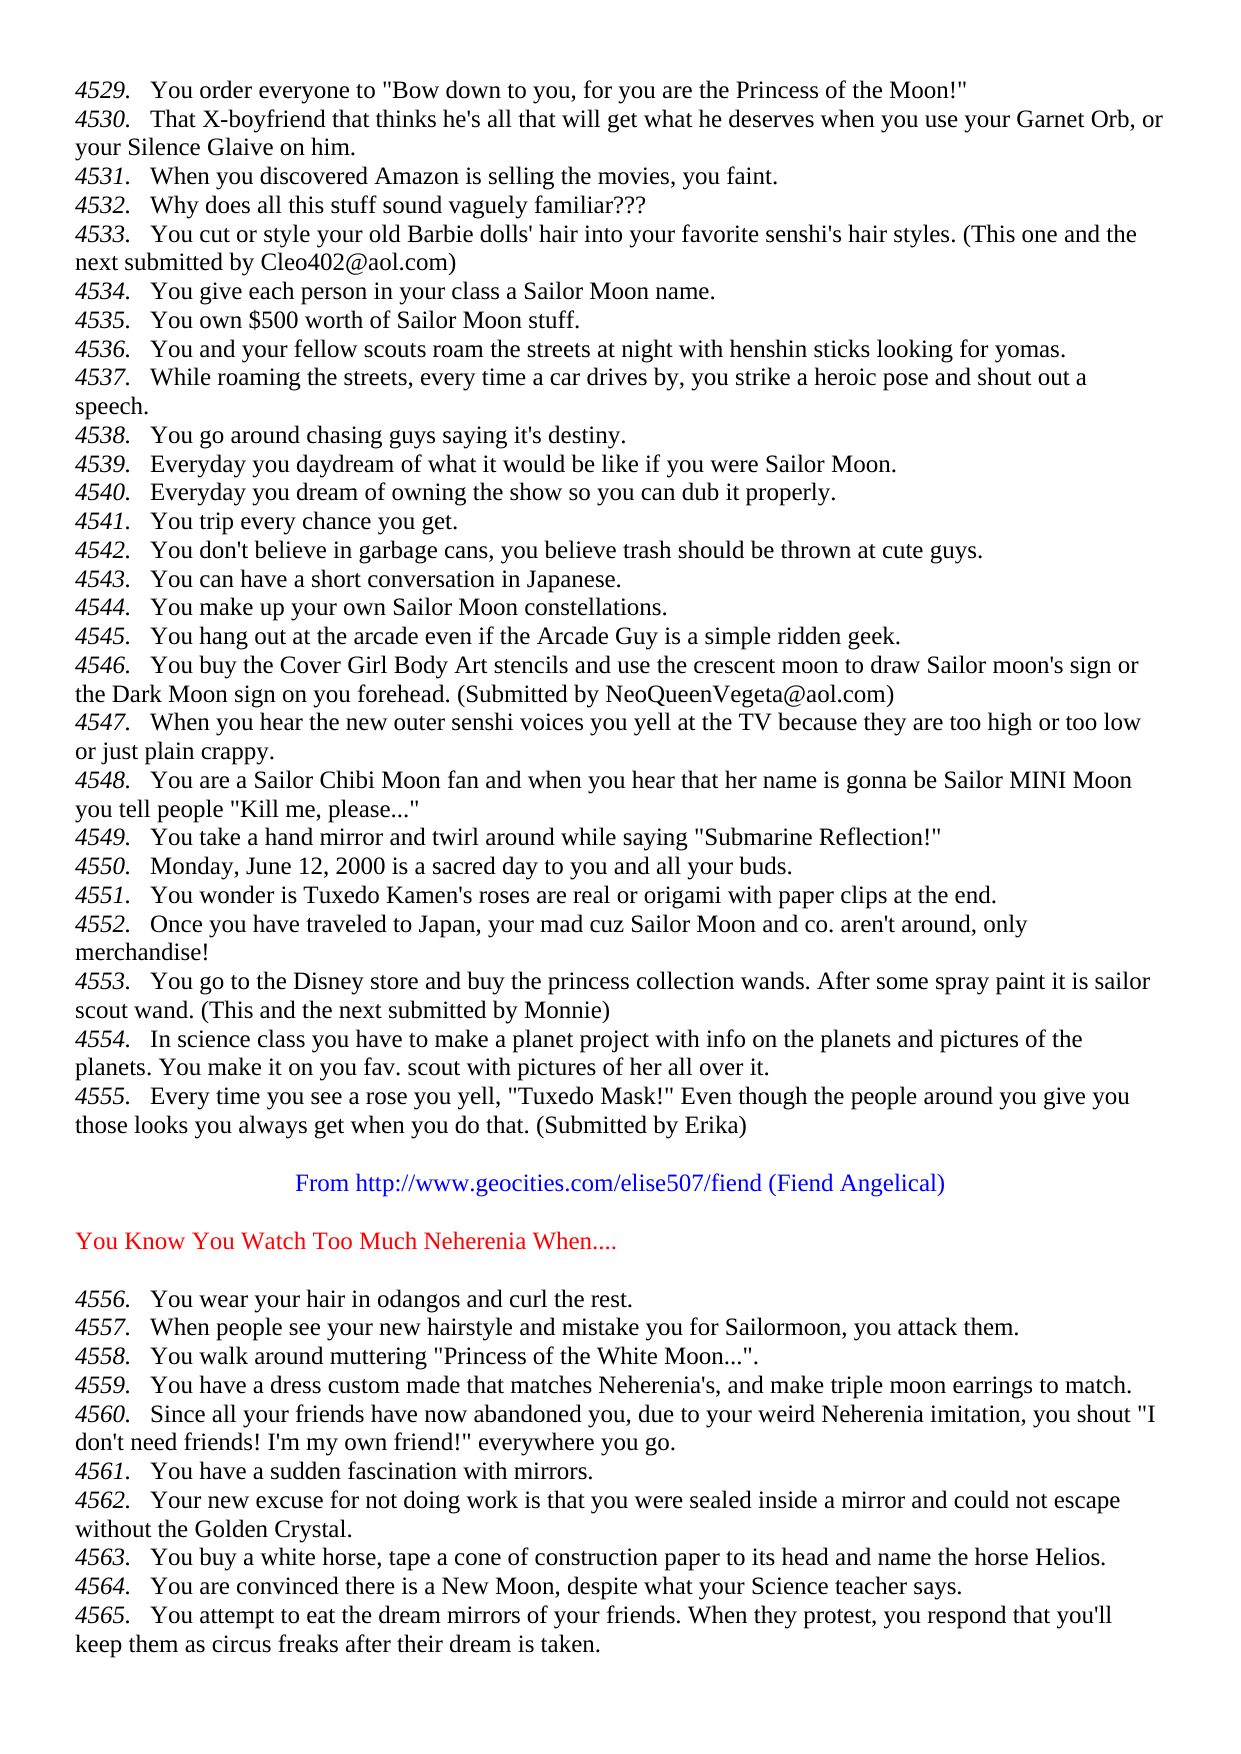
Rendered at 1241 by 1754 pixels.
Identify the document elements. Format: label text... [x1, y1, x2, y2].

list When you hear the new outer senshi voices you yell at the TV because they are too high or too low or just plain crappy. [75, 707, 1165, 765]
list Everyday you daydream of what it would be like if you were Sailor Moon. [75, 449, 1165, 477]
list That X-boyfriend that thinks he's all that will get what he deserves when you use your Garnet Orb, or your Silence Glaive on him. [75, 104, 1165, 161]
list While roaming the streets, every time a car drives by, you strike a heroic pose and shout out a speech. [75, 362, 1165, 420]
list You can have a short conversation in Japanese. [75, 564, 1165, 592]
list You give each person in your class a Sailor Moon name. [75, 276, 1165, 305]
list Your new excuse for not doing work is that you were sealed inside a mirror and could not escape without the Golden Crystal. [75, 1485, 1165, 1542]
list Every time you see a rose you yell, "Tuxedo Mask!" Even though the people around you give you those looks you always get when you do that. (Submitted by Erika) [75, 1081, 1165, 1139]
list Everyday you dream of owning the show so you can dub it properly. [75, 477, 1165, 506]
list Why does all this stuff sound vaguely familiar??? [75, 190, 1165, 219]
list Since all your friends have now abandoned you, due to your weird Neherenia imitation, you shout "I don't need friends! I'm my own friend!" everywhere you go. [75, 1399, 1165, 1456]
list You cut or style your old Barbie dolls' hair into your favorite senshi's hair styles. (This one and the next submitted by Cleo402@aol.com) [75, 219, 1165, 276]
list You order everyone to "Bow down to you, for you are the Princess of the Moon!" [75, 75, 1165, 104]
list You buy a white horse, tape a cone of construction paper to its head and name the horse Helios. [75, 1542, 1165, 1571]
list You have a sudden fascination with mirrors. [75, 1456, 1165, 1485]
list You hang out at the arcade even if the Arcade Guy is a simple ridden geek. [75, 621, 1165, 650]
list You are a Sailor Chibi Moon fan and when you hear that her name is gonna be Sailor MINI Moon you tell people "Kill me, please..." [75, 765, 1165, 822]
list You buy the Cover Girl Body Art stencils and use the crescent moon to draw Sailor moon's sign or the Dark Moon sign on you forehead. (Submitted by NeoQueenVegeta@aol.com) [75, 650, 1165, 707]
list You have a dress custom made that matches Neherenia's, and make triple moon earrings to match. [75, 1370, 1165, 1399]
list You own $500 worth of Sailor Moon stuff. [75, 305, 1165, 334]
list You walk around muttering "Princess of the White Moon...". [75, 1341, 1165, 1370]
list You don't believe in garbage cans, you believe trash should be thrown at cute guys. [75, 535, 1165, 564]
text From http://www.geocities.com/elise507/fiend (Fiend Angelical) [75, 1168, 1165, 1197]
list Monday, June 12, 2000 is a sacred day to you and all your buds. [75, 851, 1165, 880]
list You wonder is Tuxedo Kamen's roses are real or origami with paper clips at the end. [75, 880, 1165, 909]
list In science class you have to make a planet project with info on the planets and pictures of the planets. You make it on you fav. scout with pictures of her all over it. [75, 1024, 1165, 1081]
list When people see your new hairstyle and mistake you for Sailormoon, you attack them. [75, 1312, 1165, 1341]
list Once you have traveled to Japan, your mad cuz Sailor Moon and co. aren't around, only merchandise! [75, 909, 1165, 966]
list You and your fellow scouts roam the streets at night with henshin sticks looking for yomas. [75, 334, 1165, 362]
list You make up your own Sailor Moon constellations. [75, 592, 1165, 621]
list You are convinced there is a New Moon, despite what your Science teacher says. [75, 1571, 1165, 1600]
list You go to the Disney store and buy the princess collection wands. After some spray paint it is sailor scout wand. (This and the next submitted by Monnie) [75, 966, 1165, 1024]
list You take a hand mirror and twirl around while saying "Submarine Reflection!" [75, 822, 1165, 851]
list You go around chasing guys saying it's destiny. [75, 420, 1165, 449]
text You Know You Watch Too Much Neherenia When.... [75, 1226, 1165, 1254]
list You wear your hair in odangos and curl the rest. [75, 1284, 1165, 1312]
list You attempt to eat the dream mirrors of your friends. When they protest, you respond that you'll keep them as circus freaks after their dream is taken. [75, 1600, 1165, 1657]
list You trip every chance you get. [75, 506, 1165, 535]
list When you discovered Amazon is selling the movies, you faint. [75, 161, 1165, 190]
